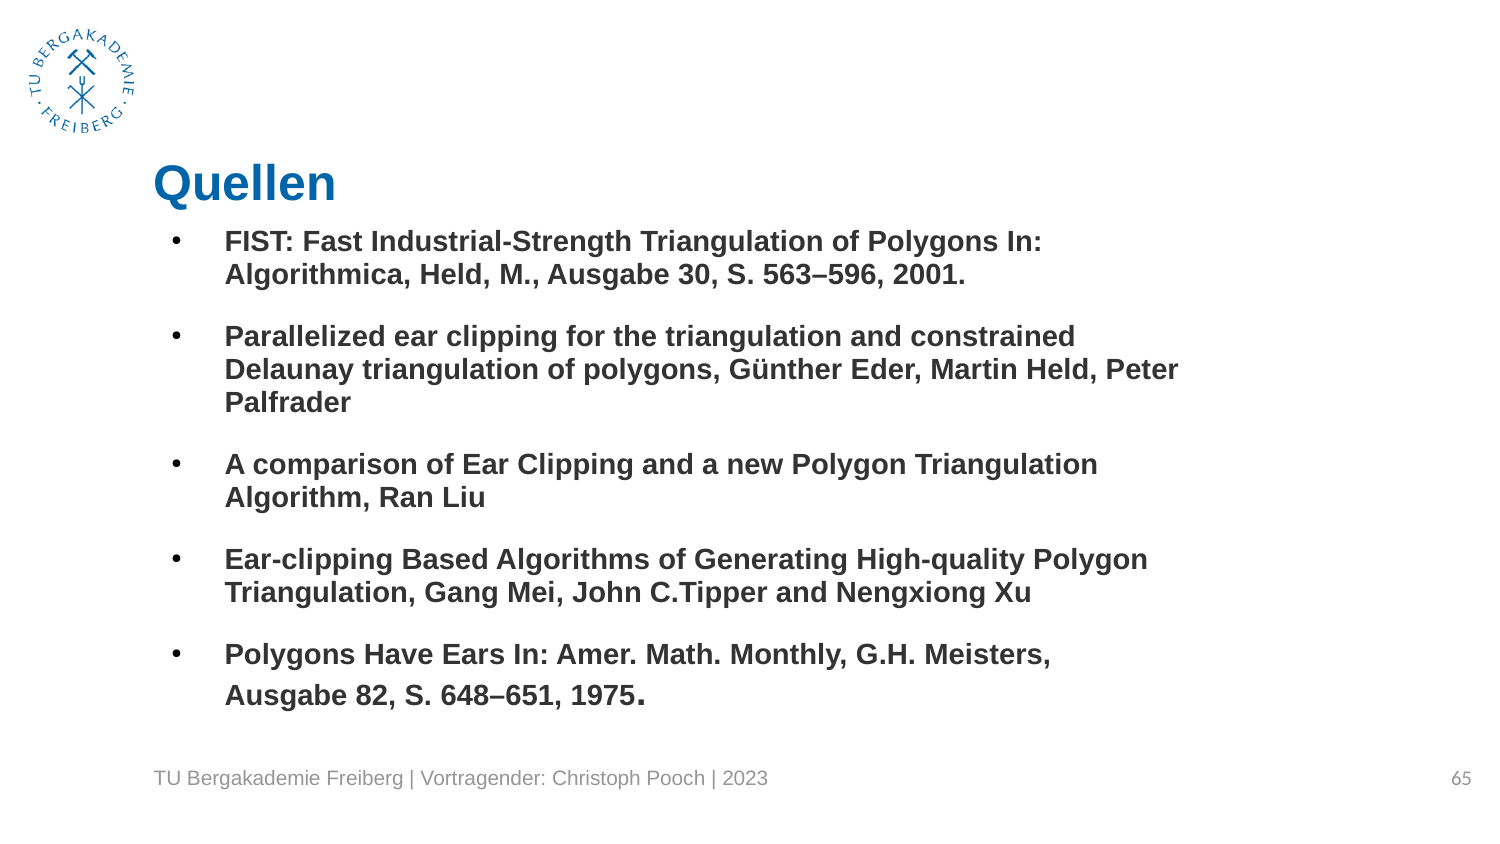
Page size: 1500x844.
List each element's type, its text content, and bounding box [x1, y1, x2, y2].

picture [29, 29, 134, 133]
slide_number [1352, 764, 1473, 825]
footer TU Bergakademie Freiberg | Vortragender: Christoph Pooch | 2023 [153, 764, 1353, 824]
list Quellen [153, 150, 1353, 221]
list FIST: Fast Industrial-Strength Triangulation of Polygons In: Algorithmica, Held, M., Ausgabe 30, S. 563–596, 2001. Parallelized ear clipping for the triangulation and constrained Delaunay triangulation of polygons, Günther Eder, Martin Held, Peter Palfrader A comparison of Ear Clipping and a new Polygon Triangulation Algorithm, Ran Liu Ear-clipping Based Algorithms of Generating High-quality Polygon Triangulation, Gang Mei, John C.Tipper and Nengxiong Xu Polygons Have Ears In: Amer. Math. Monthly, G.H. Meisters, Ausgabe 82, S. 648–651, 1975. [153, 153, 1182, 713]
